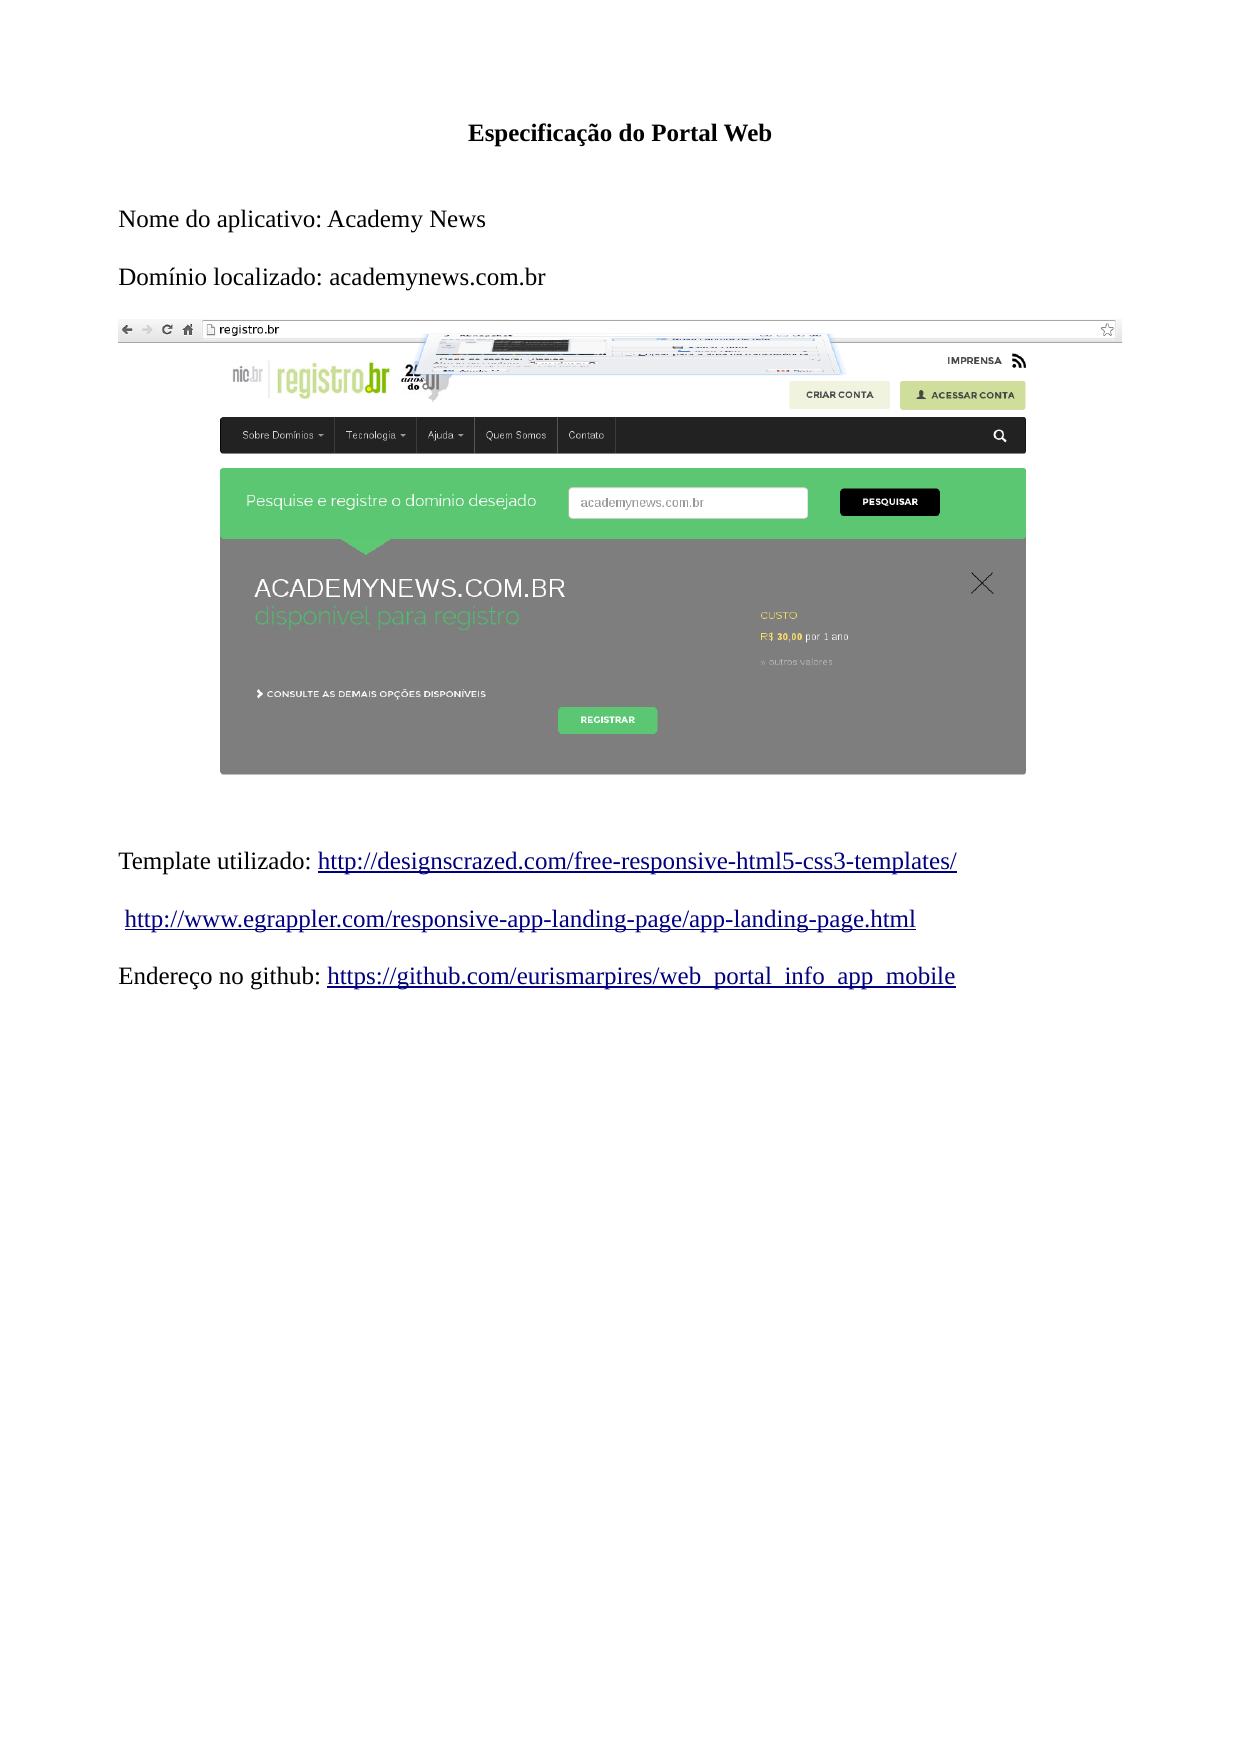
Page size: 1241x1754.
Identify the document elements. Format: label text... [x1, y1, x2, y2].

text Endereço no github: https://github.com/eurismarpires/web_portal_info_app_mobile [118, 961, 1122, 990]
text http://www.egrappler.com/responsive-app-landing-page/app-landing-page.html [118, 904, 1122, 933]
text Especificação do Portal Web [118, 118, 1122, 147]
text Domínio localizado: academynews.com.br [118, 262, 1122, 291]
text Template utilizado: http://designscrazed.com/free-responsive-html5-css3-templates/ [118, 846, 1122, 875]
text Nome do aplicativo: Academy News [118, 204, 1122, 233]
picture [118, 319, 1123, 789]
